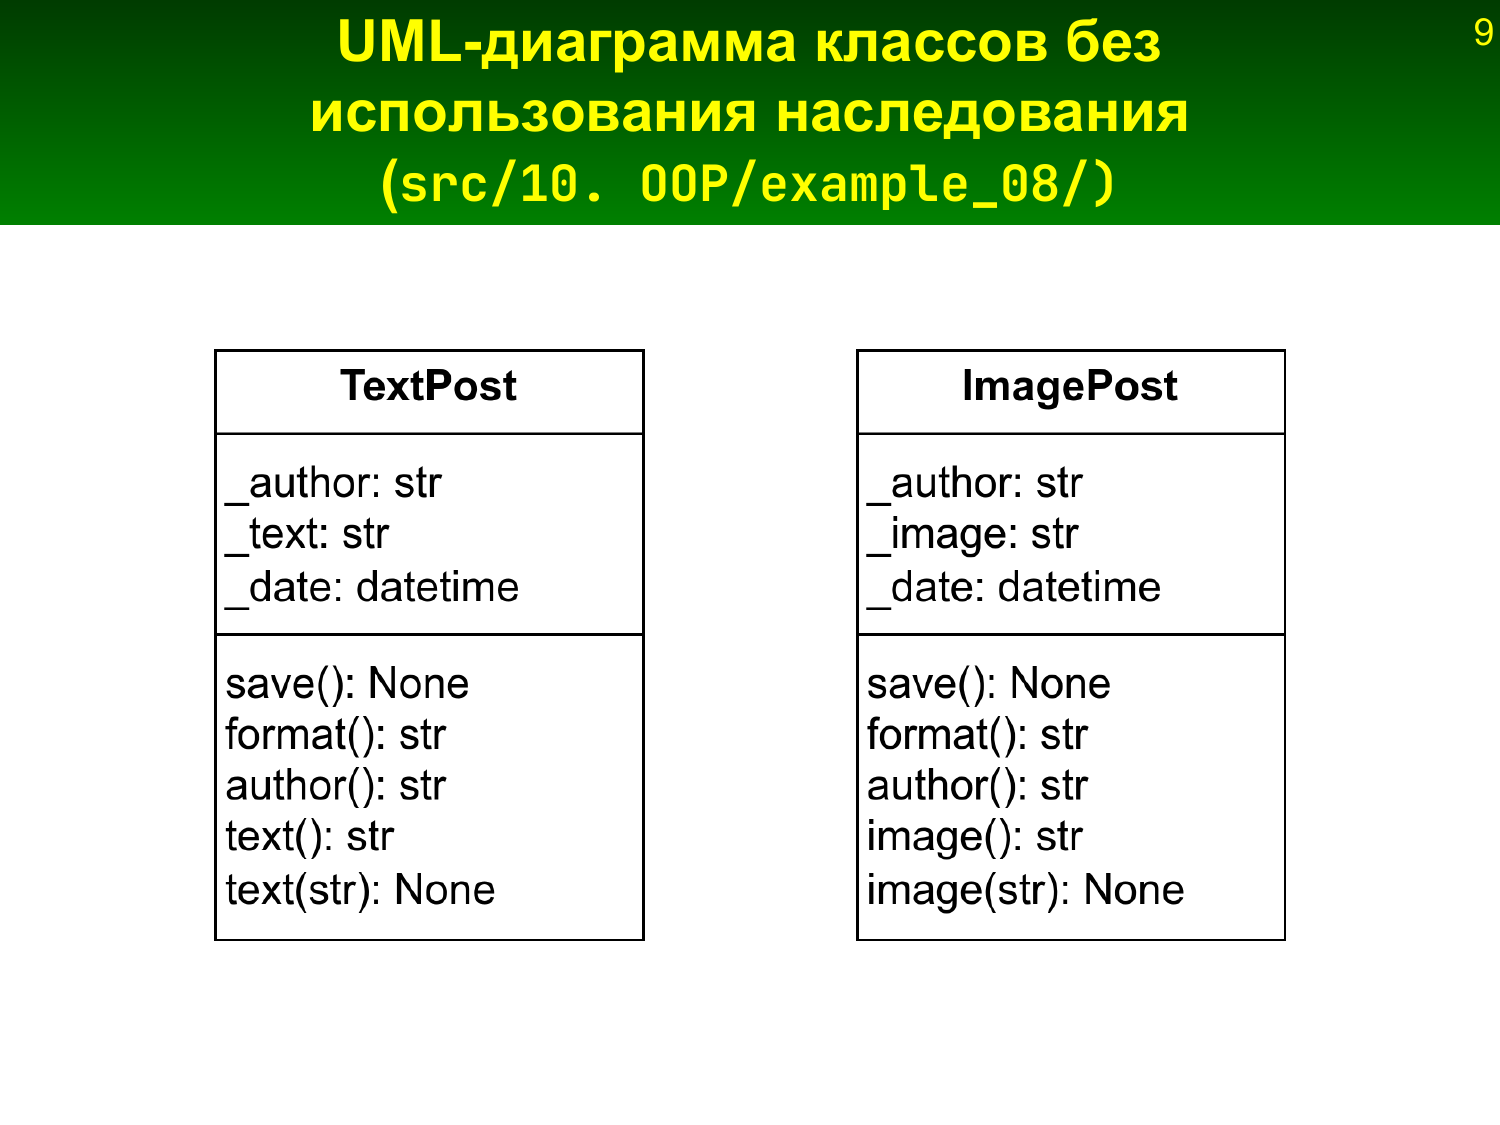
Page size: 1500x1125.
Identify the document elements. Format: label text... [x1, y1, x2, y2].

title UML-диаграмма классов без использования наследования (src/10. OOP/example_08/) [112, 0, 1388, 222]
picture [214, 349, 1286, 941]
